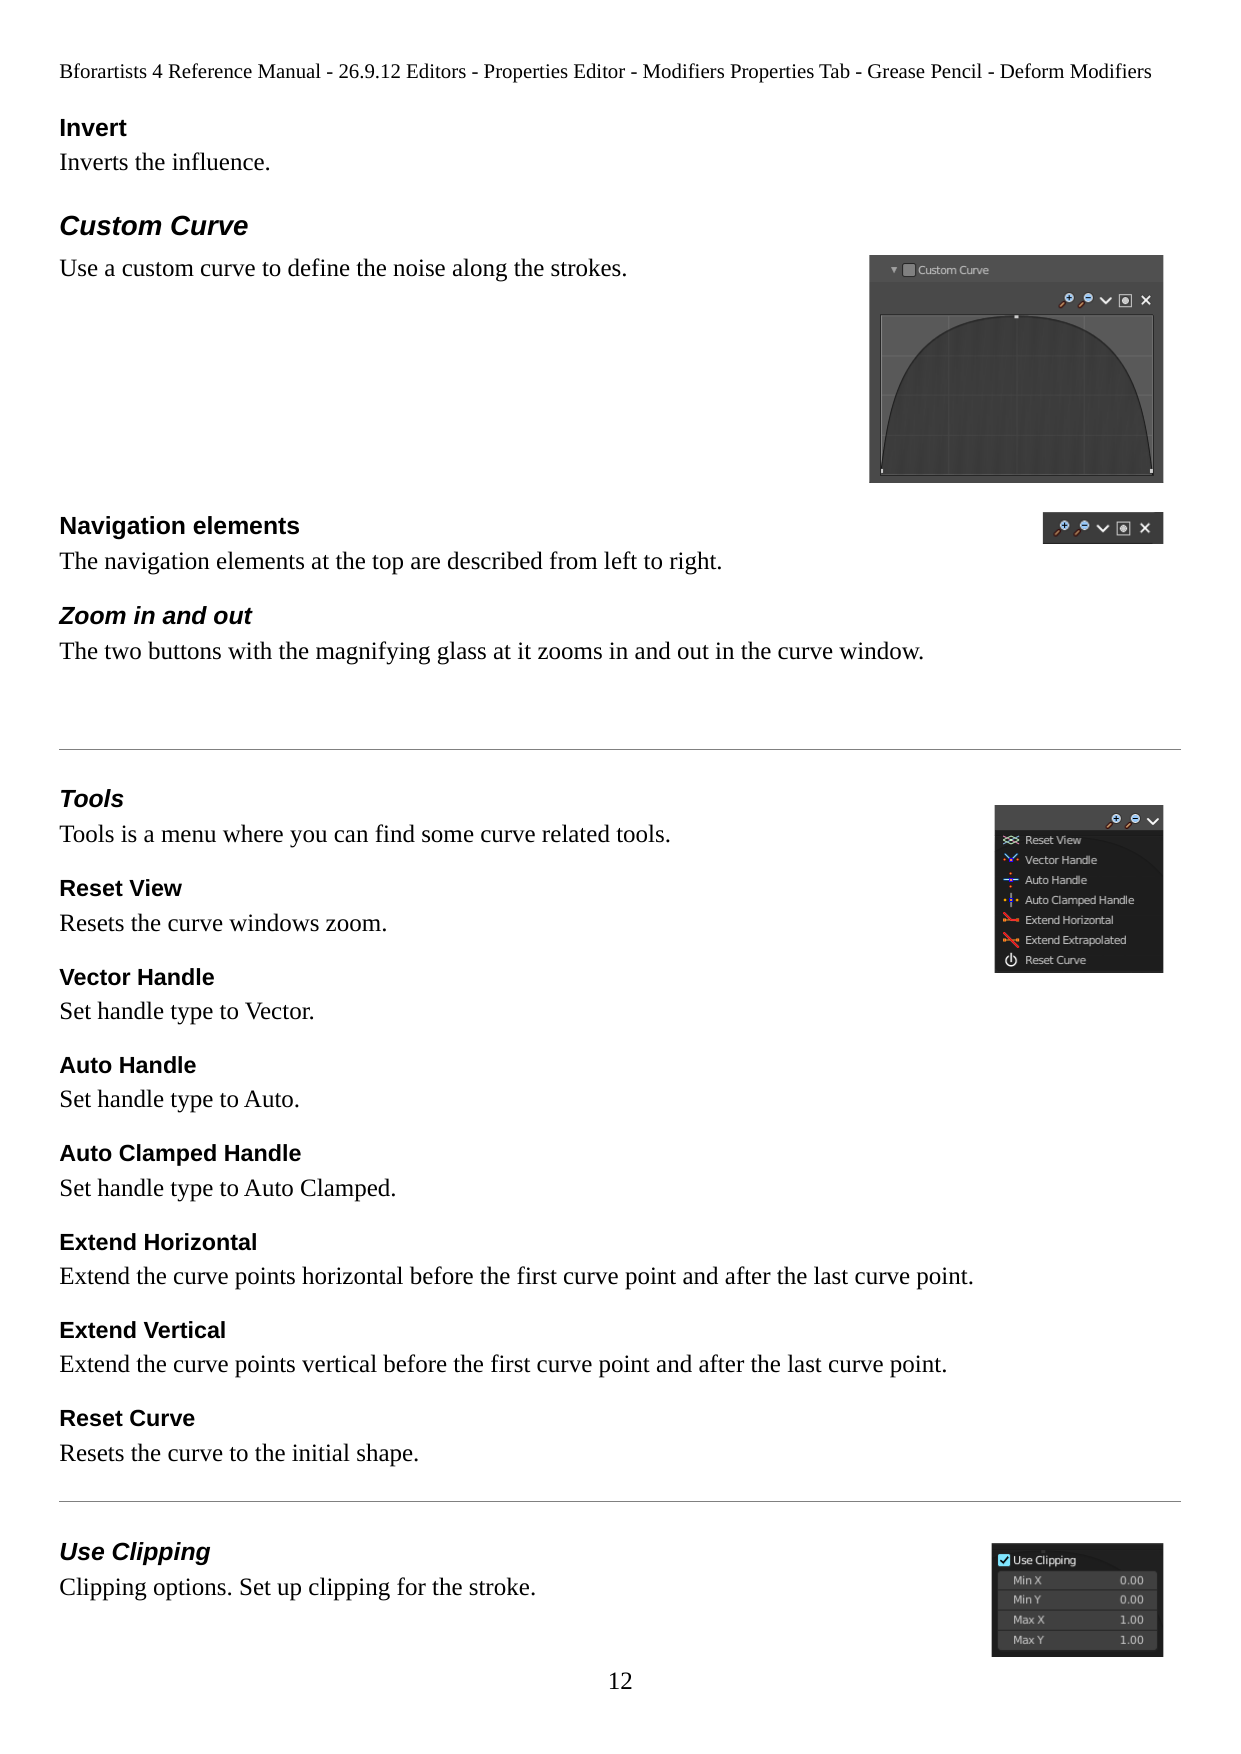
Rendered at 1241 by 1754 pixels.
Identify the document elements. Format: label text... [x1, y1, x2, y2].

subtitle Auto Handle [59, 1051, 1181, 1078]
text Set handle type to Vector. [59, 996, 1181, 1025]
text Extend the curve points horizontal before the first curve point and after the last curve point. [59, 1261, 1181, 1290]
subtitle Vector Handle [59, 963, 1181, 990]
subtitle Reset Curve [59, 1405, 1181, 1431]
subtitle Extend Vertical [59, 1316, 1181, 1343]
text Clipping options. Set up clipping for the stroke. [59, 1572, 991, 1601]
text The two buttons with the magnifying glass at it zooms in and out in the curve window. [59, 636, 1181, 665]
subtitle Reset View [59, 875, 994, 901]
picture [994, 805, 1164, 973]
subtitle Tools [59, 784, 1181, 813]
text Set handle type to Auto. [59, 1084, 1181, 1113]
subtitle Extend Horizontal [59, 1228, 1181, 1255]
picture [991, 1543, 1164, 1657]
subtitle [1164, 875, 1181, 901]
text Extend the curve points vertical before the first curve point and after the last curve point. [59, 1349, 1181, 1378]
subtitle Auto Clamped Handle [59, 1140, 1181, 1166]
text Set handle type to Auto Clamped. [59, 1173, 1181, 1201]
text Inverts the influence. [59, 147, 1181, 176]
picture [1042, 512, 1164, 544]
text Tools is a menu where you can find some curve related tools. [59, 819, 994, 848]
subtitle Use Clipping [59, 1537, 1181, 1566]
text Resets the curve to the initial shape. [59, 1438, 1181, 1466]
subtitle Custom Curve [59, 209, 1181, 241]
text Use a custom curve to define the noise along the strokes. [59, 253, 1181, 282]
text Resets the curve windows zoom. [59, 908, 994, 936]
picture [869, 255, 1164, 483]
subtitle Invert [59, 113, 1181, 141]
subtitle Navigation elements [59, 511, 1181, 540]
text The navigation elements at the top are described from left to right. [59, 546, 1181, 575]
subtitle Zoom in and out [59, 601, 1181, 630]
